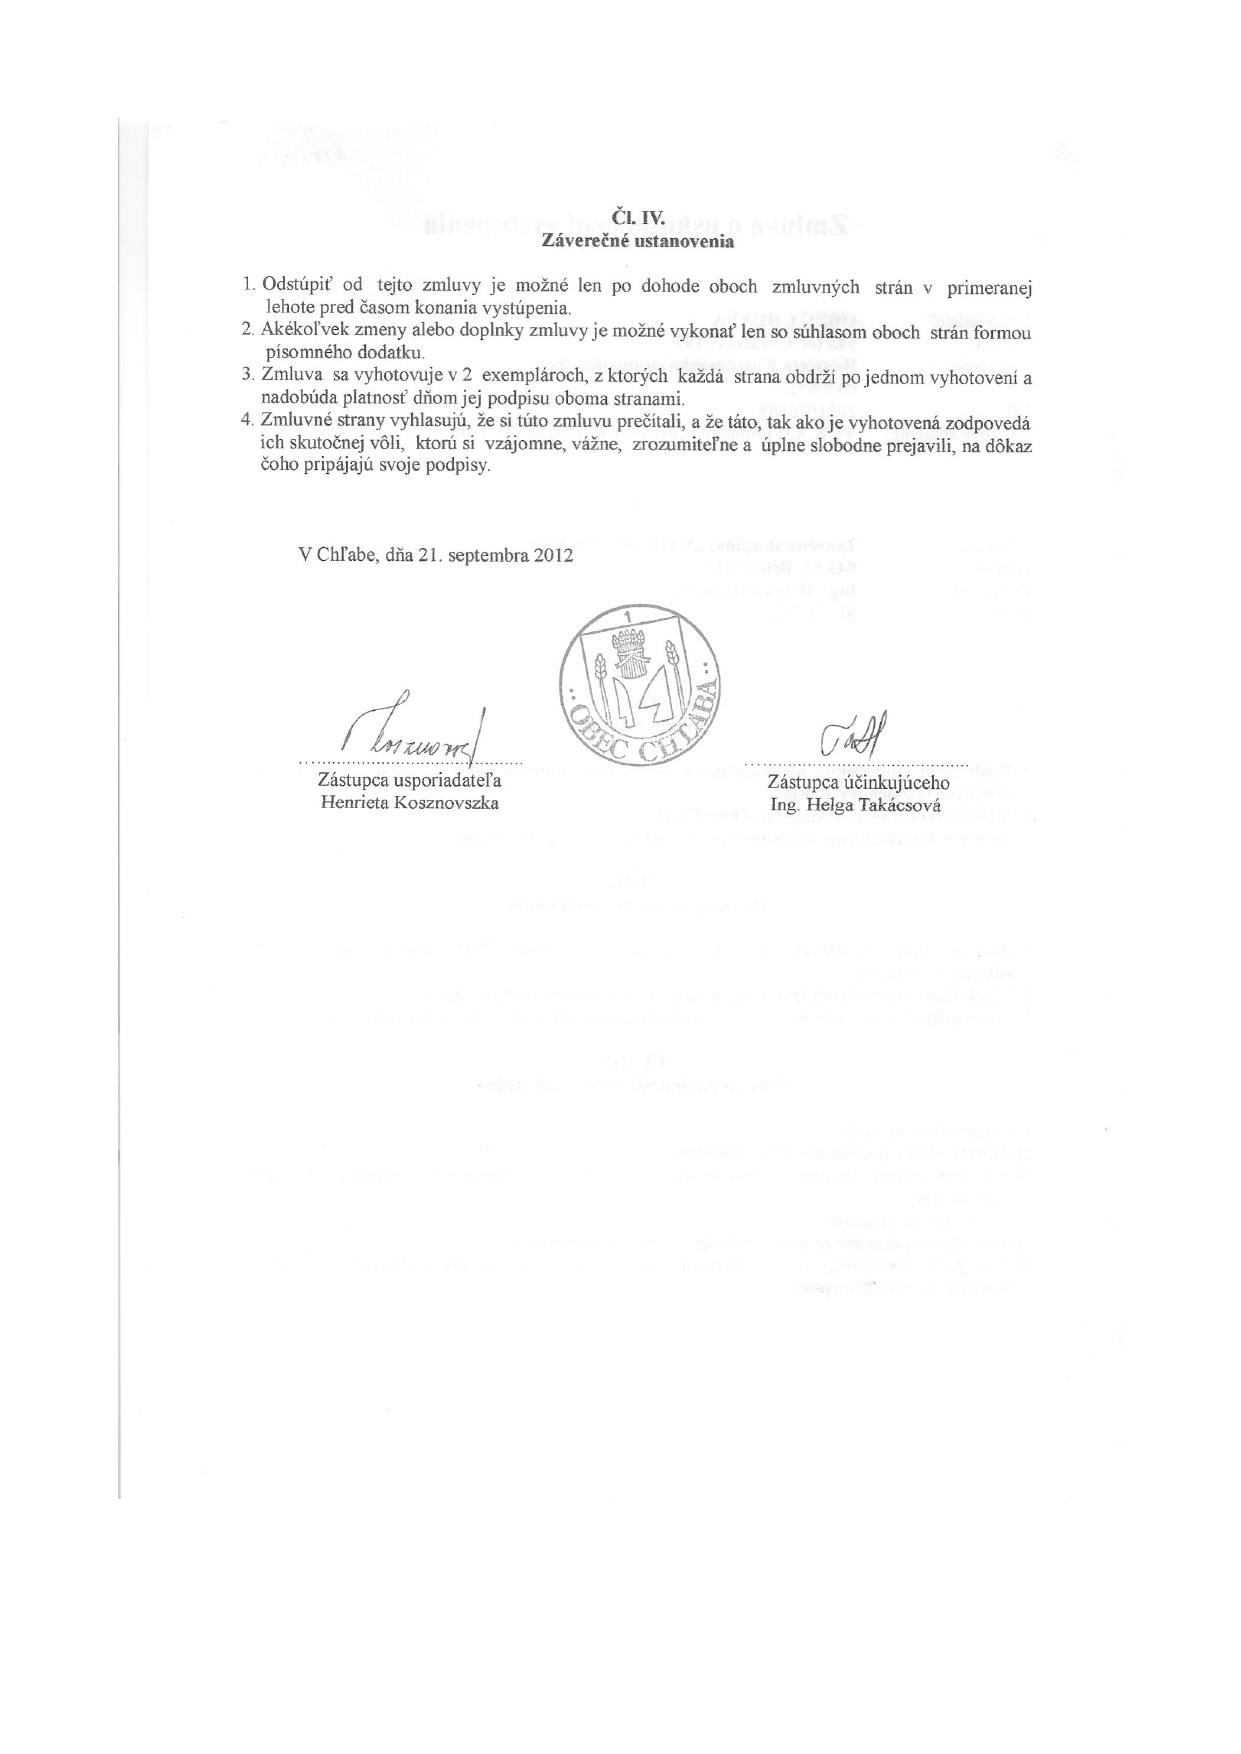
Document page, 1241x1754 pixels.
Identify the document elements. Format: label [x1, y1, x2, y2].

picture [118, 118, 1122, 1499]
